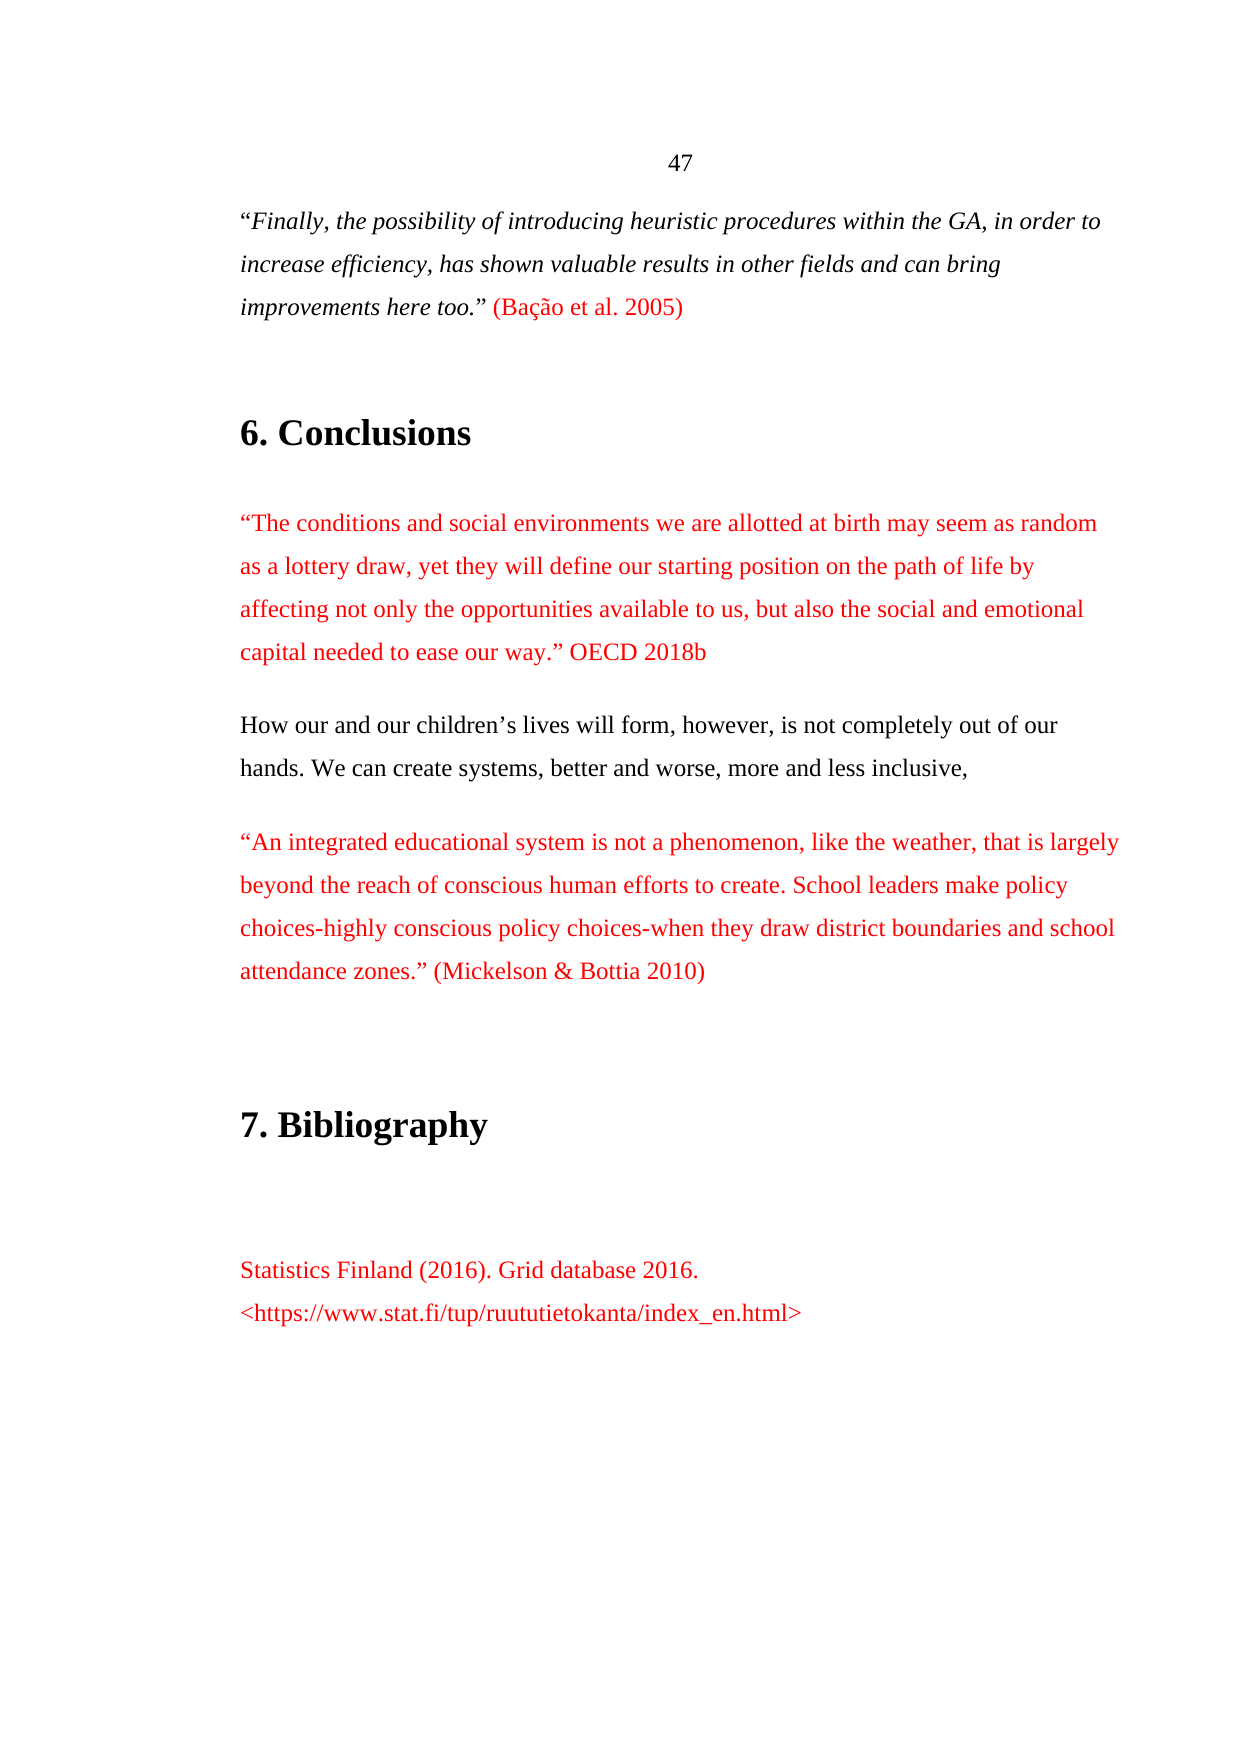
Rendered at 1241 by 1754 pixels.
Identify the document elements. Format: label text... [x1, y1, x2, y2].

text Statistics Finland (2016). Grid database 2016. <https://www.stat.fi/tup/ruututietokanta/index_en.html> [240, 1255, 1121, 1327]
subtitle 7. Bibliography [240, 1102, 1121, 1145]
text “Finally, the possibility of introducing heuristic procedures within the GA, in order to increase efficiency, has shown valuable results in other fields and can bring improvements here too.” (Bação et al. 2005) [240, 206, 1121, 321]
subtitle 6. Conclusions [240, 410, 1121, 453]
text “An integrated educational system is not a phenomenon, like the weather, that is largely beyond the reach of conscious human efforts to create. School leaders make policy choices-highly conscious policy choices-when they draw district boundaries and school attendance zones.” (Mickelson & Bottia 2010) [240, 827, 1121, 985]
text How our and our children’s lives will form, however, is not completely out of our hands. We can create systems, better and worse, more and less inclusive, [240, 710, 1121, 782]
text “The conditions and social environments we are allotted at birth may seem as random as a lottery draw, yet they will define our starting position on the path of life by affecting not only the opportunities available to us, but also the social and emotional capital needed to ease our way.” OECD 2018b [240, 508, 1121, 666]
